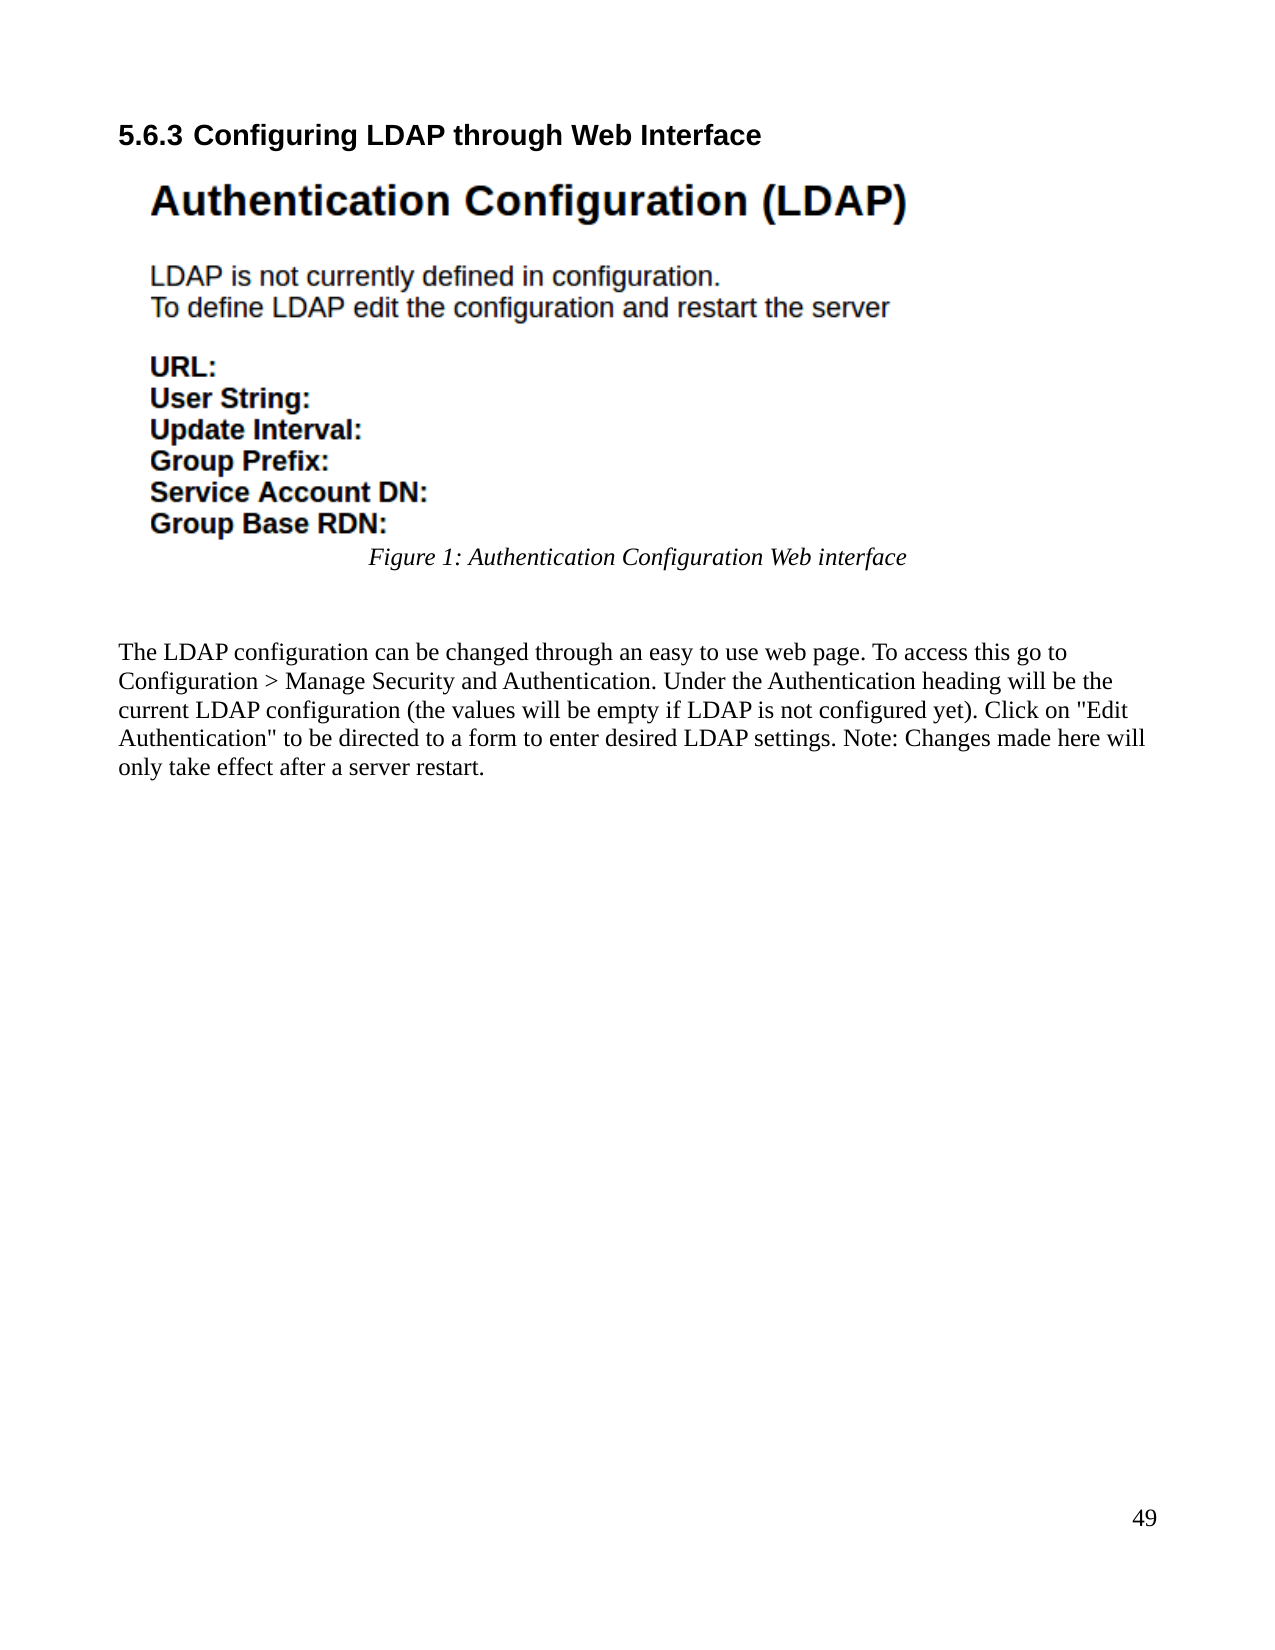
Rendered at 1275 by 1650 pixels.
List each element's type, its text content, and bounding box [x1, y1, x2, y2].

picture [150, 164, 1125, 543]
text The LDAP configuration can be changed through an easy to use web page. To access this go to Configuration > Manage Security and Authentication. Under the Authentication heading will be the current LDAP configuration (the values will be empty if LDAP is not configured yet). Click on "Edit Authentication" to be directed to a form to enter desired LDAP settings. Note: Changes made here will only take effect after a server restart. [118, 637, 1157, 781]
subtitle Configuring LDAP through Web Interface [118, 118, 1157, 152]
text Figure 1: Authentication Configuration Web interface [118, 543, 1157, 571]
